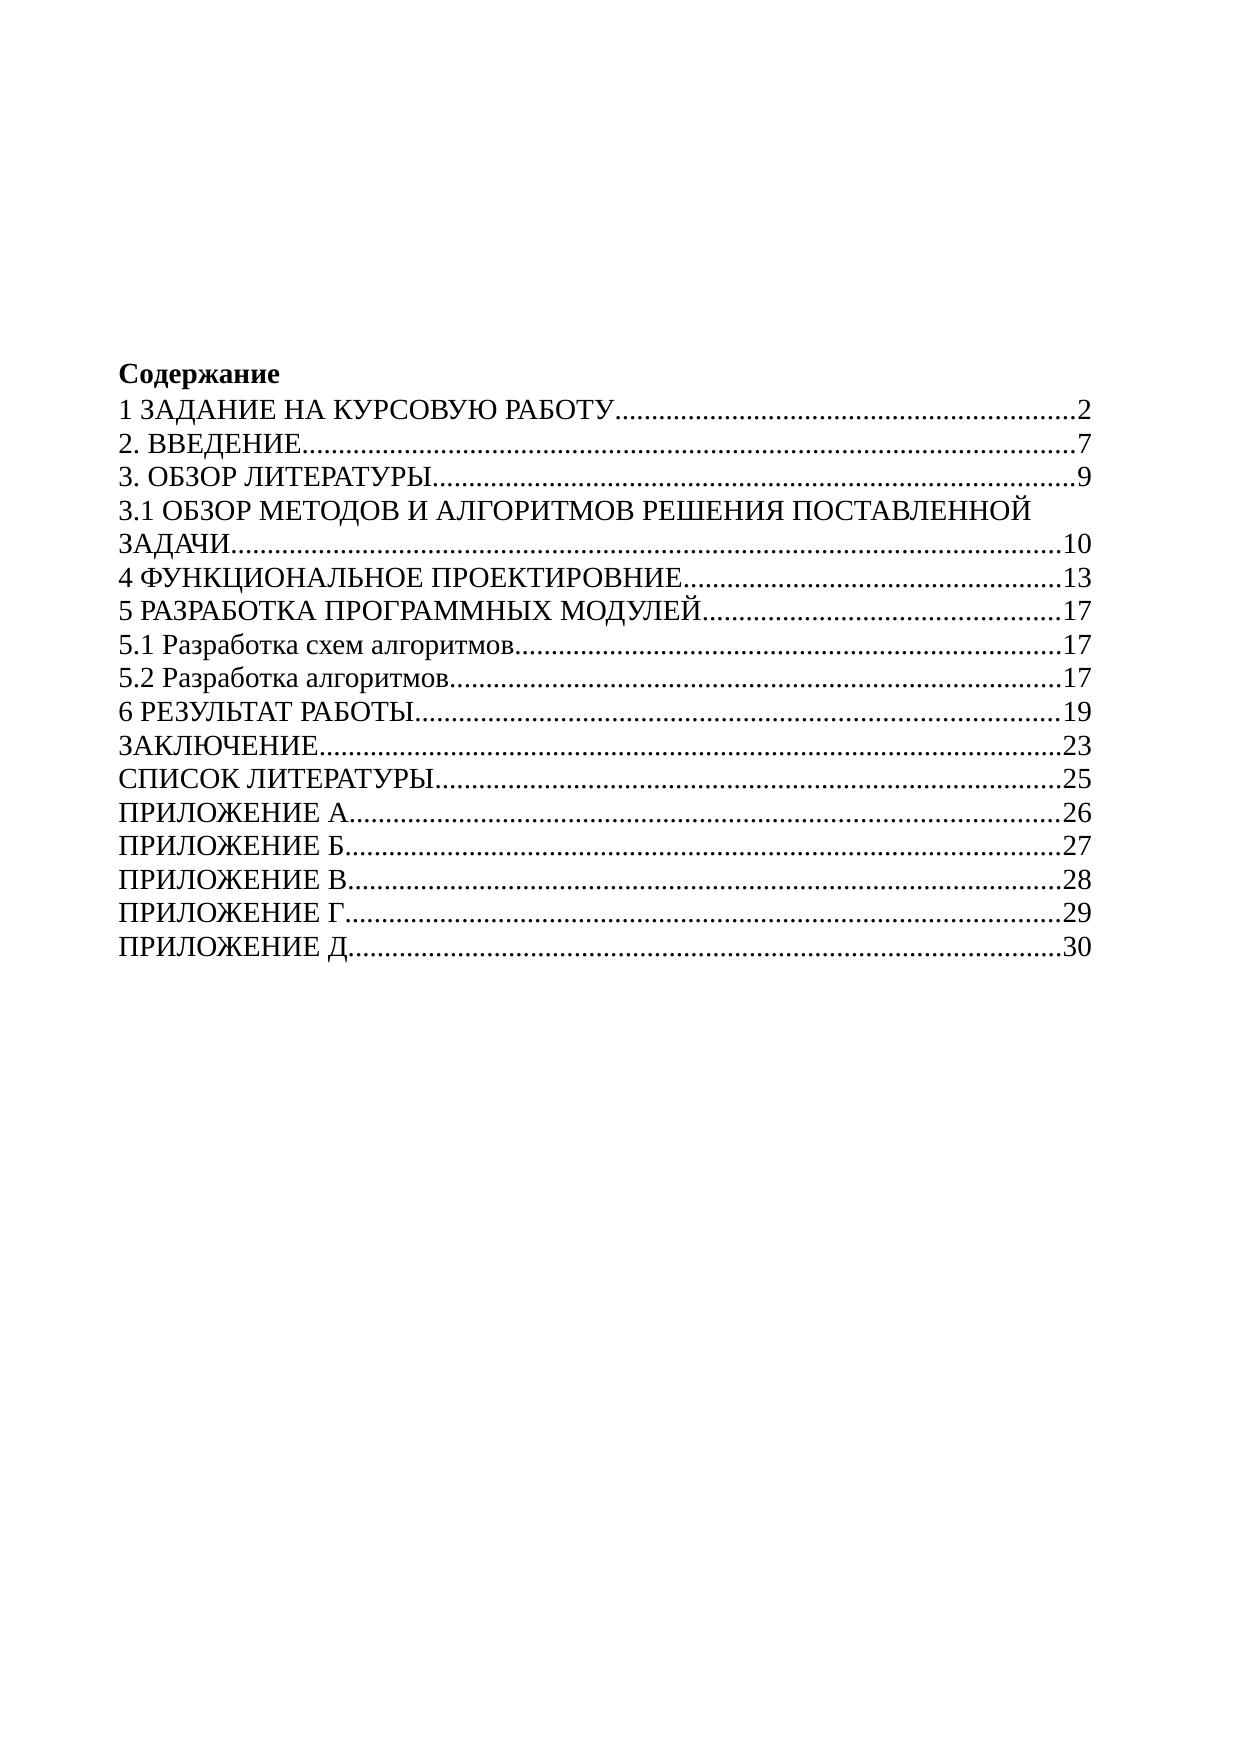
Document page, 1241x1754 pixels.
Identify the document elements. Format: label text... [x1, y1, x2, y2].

text ПРИЛОЖЕНИЕ А 26 [118, 795, 1122, 828]
text 5.1 Разработка схем алгоритмов 17 [118, 627, 1122, 661]
text 6 РЕЗУЛЬТАТ РАБОТЫ 19 [118, 694, 1122, 728]
text 5.2 Разработка алгоритмов 17 [118, 661, 1122, 694]
text СПИСОК ЛИТЕРАТУРЫ 25 [118, 761, 1122, 795]
text ПРИЛОЖЕНИЕ Б 27 [118, 828, 1122, 862]
text 2. ВВЕДЕНИЕ 7 [118, 426, 1122, 459]
subtitle Содержание [118, 356, 1122, 390]
text ПРИЛОЖЕНИЕ Д 30 [118, 929, 1122, 962]
text 1 ЗАДАНИЕ НА КУРСОВУЮ РАБОТУ 2 [118, 392, 1122, 426]
text ПРИЛОЖЕНИЕ Г 29 [118, 895, 1122, 929]
text ПРИЛОЖЕНИЕ В 28 [118, 862, 1122, 895]
text 3. ОБЗОР ЛИТЕРАТУРЫ 9 [118, 459, 1122, 493]
text 3.1 ОБЗОР МЕТОДОВ И АЛГОРИТМОВ РЕШЕНИЯ ПОСТАВЛЕННОЙ ЗАДАЧИ 10 [118, 493, 1122, 560]
text 5 РАЗРАБОТКА ПРОГРАММНЫХ МОДУЛЕЙ 17 [118, 593, 1122, 627]
text 4 ФУНКЦИОНАЛЬНОЕ ПРОЕКТИРОВНИЕ 13 [118, 560, 1122, 593]
text ЗАКЛЮЧЕНИЕ 23 [118, 728, 1122, 761]
